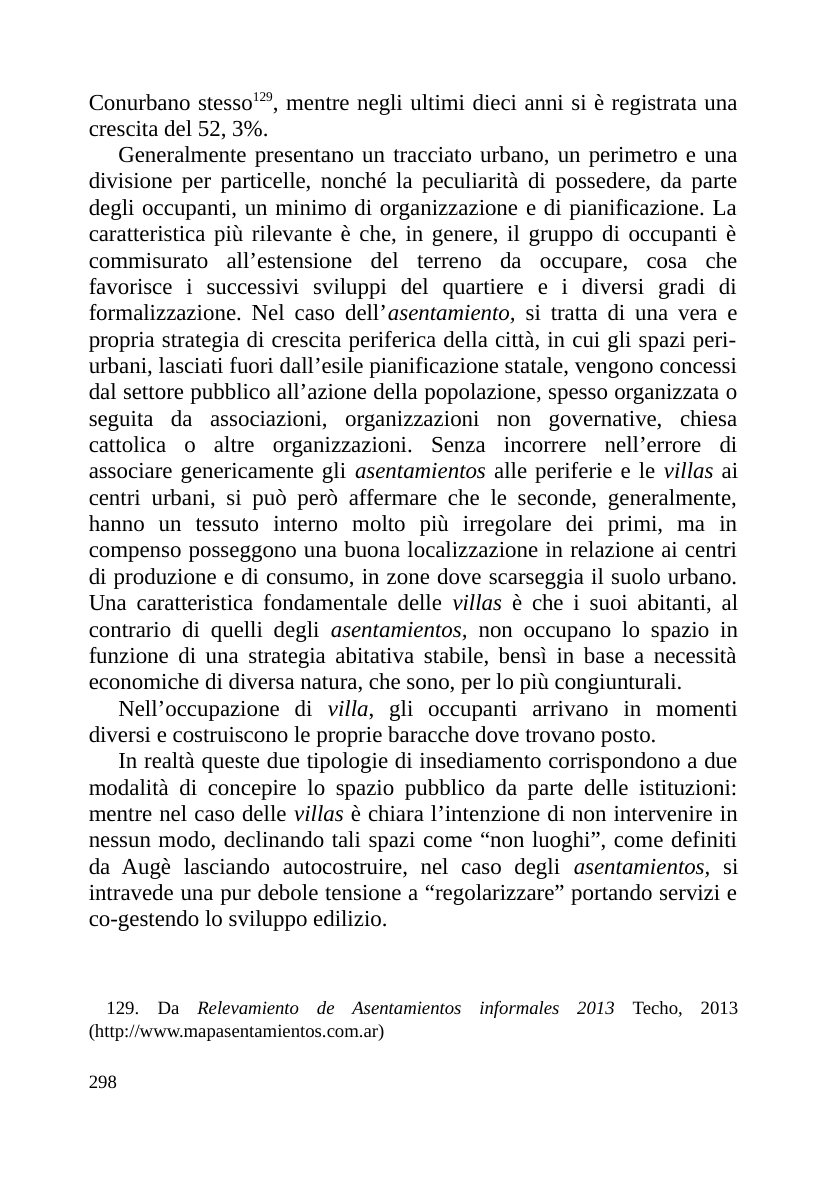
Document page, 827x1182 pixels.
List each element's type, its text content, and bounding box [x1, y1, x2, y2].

text Generalmente presentano un tracciato urbano, un perimetro e una divisione per particelle, nonché la peculiarità di possedere, da parte degli occupanti, un minimo di organizzazione e di pianificazione. La caratteristica più rilevante è che, in genere, il gruppo di occupanti è commisurato all’estensione del terreno da occupare, cosa che favorisce i successivi sviluppi del quartiere e i diversi gradi di formalizzazione. Nel caso dell’asentamiento, si tratta di una vera e propria strategia di crescita periferica della città, in cui gli spazi peri-urbani, lasciati fuori dall’esile pianificazione statale, vengono concessi dal settore pubblico all’azione della popolazione, spesso organizzata o seguita da associazioni, organizzazioni non governative, chiesa cattolica o altre organizzazioni. Senza incorrere nell’errore di associare genericamente gli asentamientos alle periferie e le villas ai centri urbani, si può però affermare che le seconde, generalmente, hanno un tessuto interno molto più irregolare dei primi, ma in compenso posseggono una buona localizzazione in relazione ai centri di produzione e di consumo, in zone dove scarseggia il suolo urbano. Una caratteristica fondamentale delle villas è che i suoi abitanti, al contrario di quelli degli asentamientos, non occupano lo spazio in funzione di una strategia abitativa stabile, bensì in base a necessità economiche di diversa natura, che sono, per lo più congiunturali. [88, 141, 738, 695]
text Da Relevamiento de Asentamientos informales 2013 Techo, 2013 (http://www.mapasentamientos.com.ar) [88, 994, 738, 1042]
text In realtà queste due tipologie di insediamento corrispondono a due modalità di concepire lo spazio pubblico da parte delle istituzioni: mentre nel caso delle villas è chiara l’intenzione di non intervenire in nessun modo, declinando tali spazi come “non luoghi”, come definiti da Augè lasciando autocostruire, nel caso degli asentamientos, si intravede una pur debole tensione a “regolarizzare” portando servizi e co-gestendo lo sviluppo edilizio. [88, 747, 738, 932]
text Conurbano stesso, mentre negli ultimi dieci anni si è registrata una crescita del 52, 3%. [88, 88, 738, 141]
text Nell’occupazione di villa, gli occupanti arrivano in momenti diversi e costruiscono le proprie baracche dove trovano posto. [88, 695, 738, 747]
